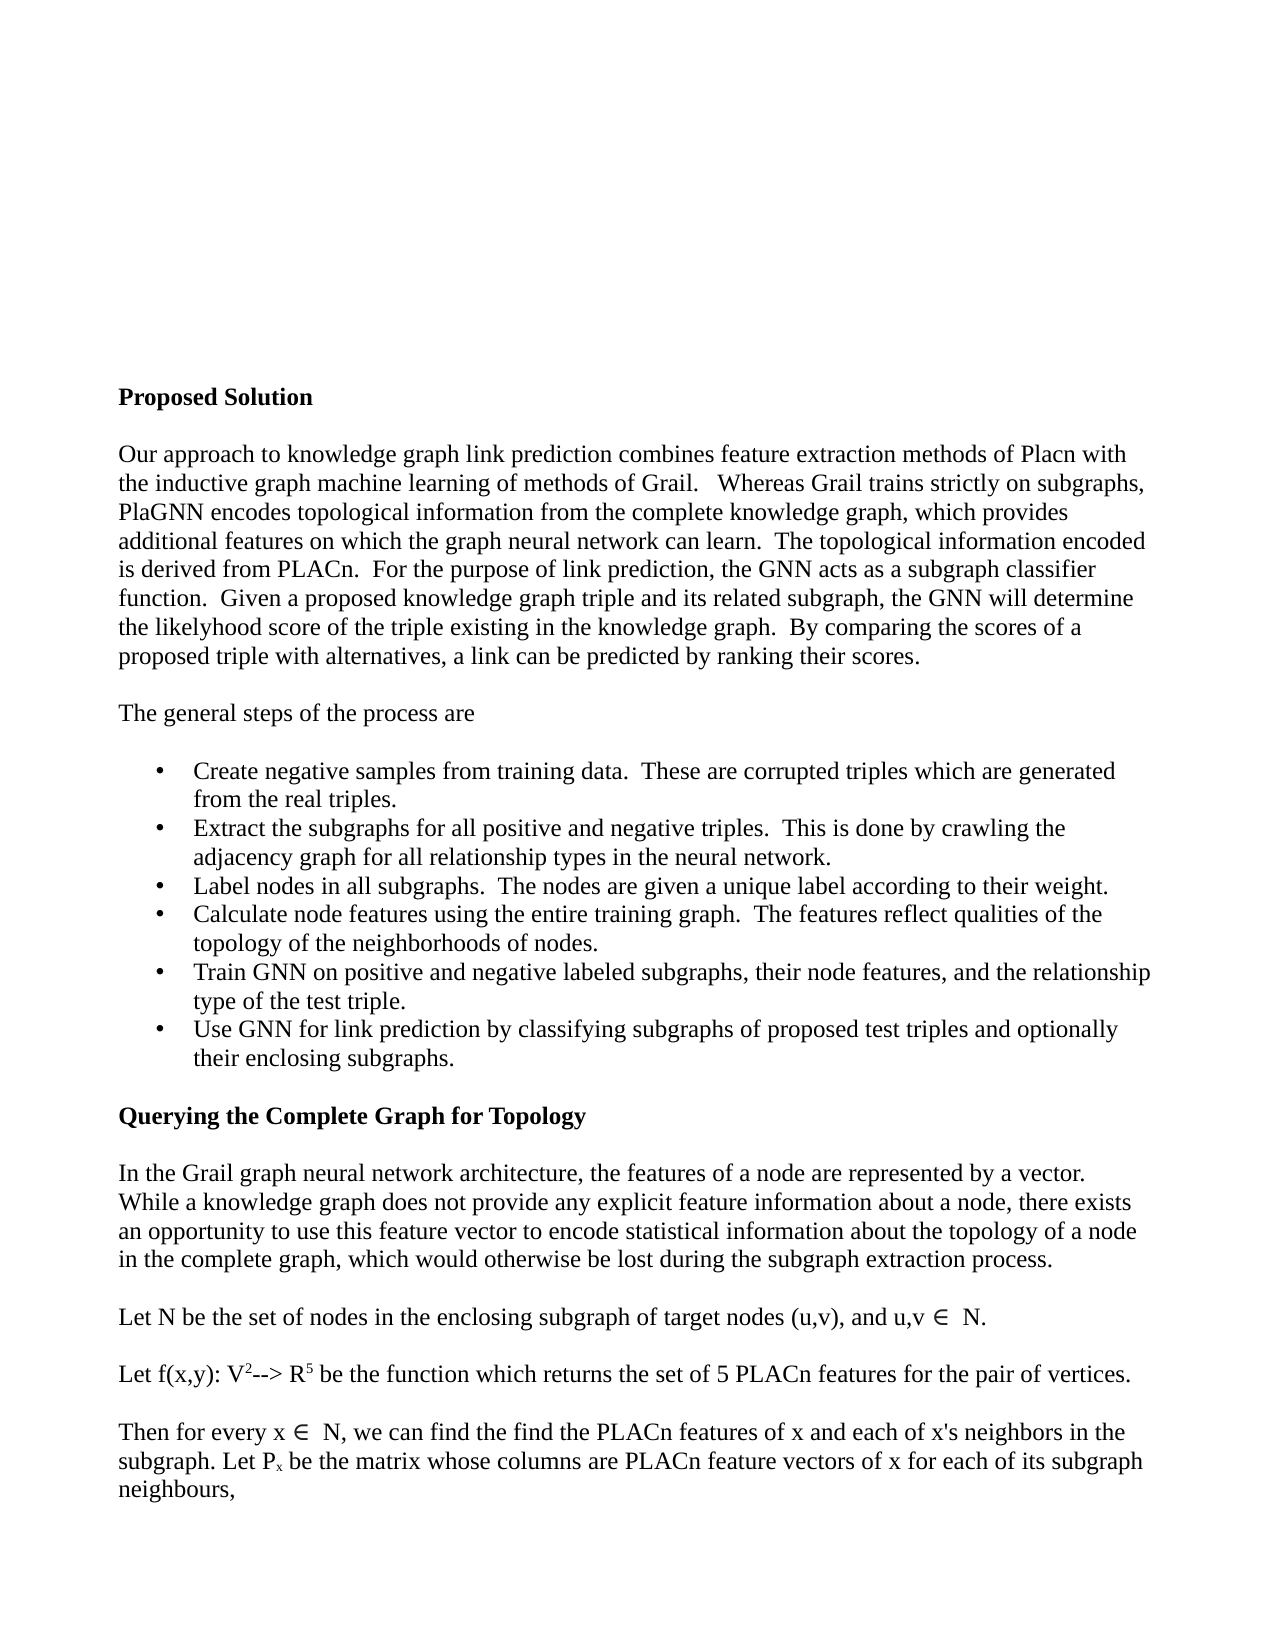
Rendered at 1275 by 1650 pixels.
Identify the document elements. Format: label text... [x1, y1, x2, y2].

text Let N be the set of nodes in the enclosing subgraph of target nodes (u,v), and u,v ∈ N. Let f(x,y): V2--> R5 be the function which returns the set of 5 PLACn features for the pair of vertices. [118, 1302, 1157, 1388]
list Use GNN for link prediction by classifying subgraphs of proposed test triples and optionally their enclosing subgraphs. [156, 1014, 1157, 1072]
list Extract the subgraphs for all positive and negative triples. This is done by crawling the adjacency graph for all relationship types in the neural network. [156, 813, 1157, 871]
text In the Grail graph neural network architecture, the features of a node are represented by a vector. While a knowledge graph does not provide any explicit feature information about a node, there exists an opportunity to use this feature vector to encode statistical information about the topology of a node in the complete graph, which would otherwise be lost during the subgraph extraction process. [118, 1158, 1157, 1273]
list Train GNN on positive and negative labeled subgraphs, their node features, and the relationship type of the test triple. [156, 957, 1157, 1014]
text The general steps of the process are [118, 698, 1157, 727]
text Then for every x ∈ N, we can find the find the PLACn features of x and each of x's neighbors in the subgraph. Let Px be the matrix whose columns are PLACn feature vectors of x for each of its subgraph neighbours, [118, 1417, 1157, 1503]
text Proposed Solution [118, 382, 1157, 411]
list Create negative samples from training data. These are corrupted triples which are generated from the real triples. [156, 756, 1157, 813]
text Querying the Complete Graph for Topology [118, 1101, 1157, 1129]
text Our approach to knowledge graph link prediction combines feature extraction methods of Placn with the inductive graph machine learning of methods of Grail. Whereas Grail trains strictly on subgraphs, PlaGNN encodes topological information from the complete knowledge graph, which provides additional features on which the graph neural network can learn. The topological information encoded is derived from PLACn. For the purpose of link prediction, the GNN acts as a subgraph classifier function. Given a proposed knowledge graph triple and its related subgraph, the GNN will determine the likelyhood score of the triple existing in the knowledge graph. By comparing the scores of a proposed triple with alternatives, a link can be predicted by ranking their scores. [118, 439, 1157, 669]
list Label nodes in all subgraphs. The nodes are given a unique label according to their weight. [156, 871, 1157, 899]
list Calculate node features using the entire training graph. The features reflect qualities of the topology of the neighborhoods of nodes. [156, 899, 1157, 957]
